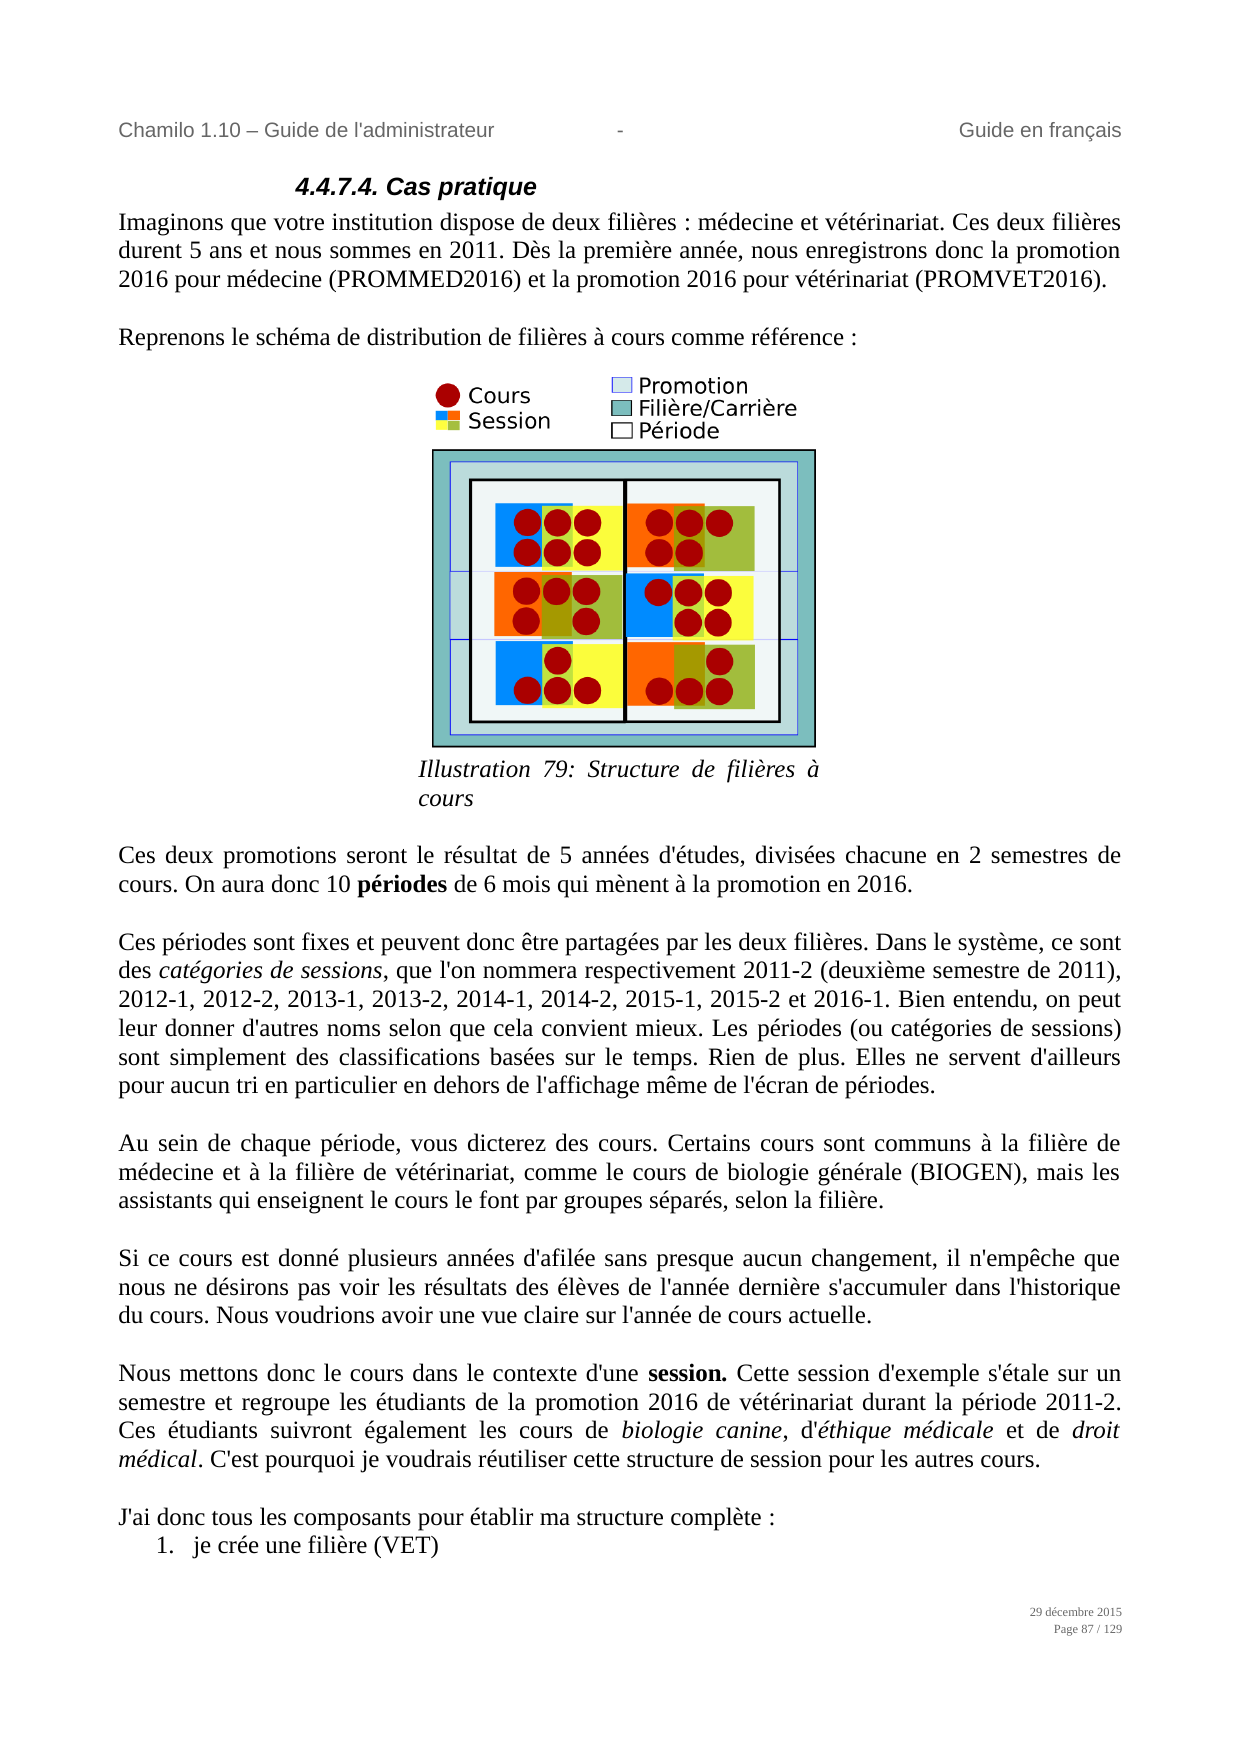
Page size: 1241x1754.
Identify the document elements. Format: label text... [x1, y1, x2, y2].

text Au sein de chaque période, vous dicterez des cours. Certains cours sont communs à la filière de médecine et à la filière de vétérinariat, comme le cours de biologie générale (BIOGEN), mais les assistants qui enseignent le cours le font par groupes séparés, selon la filière. [118, 1128, 1122, 1214]
subtitle Cas pratique [295, 172, 1122, 200]
text Illustration 79: Structure de filières à cours [418, 754, 822, 812]
text Ces deux promotions seront le résultat de 5 années d'études, divisées chacune en 2 semestres de cours. On aura donc 10 périodes de 6 mois qui mènent à la promotion en 2016. [118, 840, 1122, 898]
text J'ai donc tous les composants pour établir ma structure complète : [118, 1502, 1122, 1530]
text Imaginons que votre institution dispose de deux filières : médecine et vétérinariat. Ces deux filières durent 5 ans et nous sommes en 2011. Dès la première année, nous enregistrons donc la promotion 2016 pour médecine (PROMMED2016) et la promotion 2016 pour vétérinariat (PROMVET2016). [118, 207, 1122, 293]
text Nous mettons donc le cours dans le contexte d'une session. Cette session d'exemple s'étale sur un semestre et regroupe les étudiants de la promotion 2016 de vétérinariat durant la période 2011-2. Ces étudiants suivront également les cours de biologie canine, d'éthique médicale et de droit médical. C'est pourquoi je voudrais réutiliser cette structure de session pour les autres cours. [118, 1358, 1122, 1473]
text Reprenons le schéma de distribution de filières à cours comme référence : [118, 322, 1122, 351]
picture [418, 363, 823, 754]
text Ces périodes sont fixes et peuvent donc être partagées par les deux filières. Dans le système, ce sont des catégories de sessions, que l'on nommera respectivement 2011-2 (deuxième semestre de 2011), 2012-1, 2012-2, 2013-1, 2013-2, 2014-1, 2014-2, 2015-1, 2015-2 et 2016-1. Bien entendu, on peut leur donner d'autres noms selon que cela convient mieux. Les périodes (ou catégories de sessions) sont simplement des classifications basées sur le temps. Rien de plus. Elles ne servent d'ailleurs pour aucun tri en particulier en dehors de l'affichage même de l'écran de périodes. [118, 927, 1122, 1099]
list je crée une filière (VET) [156, 1530, 1122, 1559]
text Si ce cours est donné plusieurs années d'afilée sans presque aucun changement, il n'empêche que nous ne désirons pas voir les résultats des élèves de l'année dernière s'accumuler dans l'historique du cours. Nous voudrions avoir une vue claire sur l'année de cours actuelle. [118, 1243, 1122, 1329]
